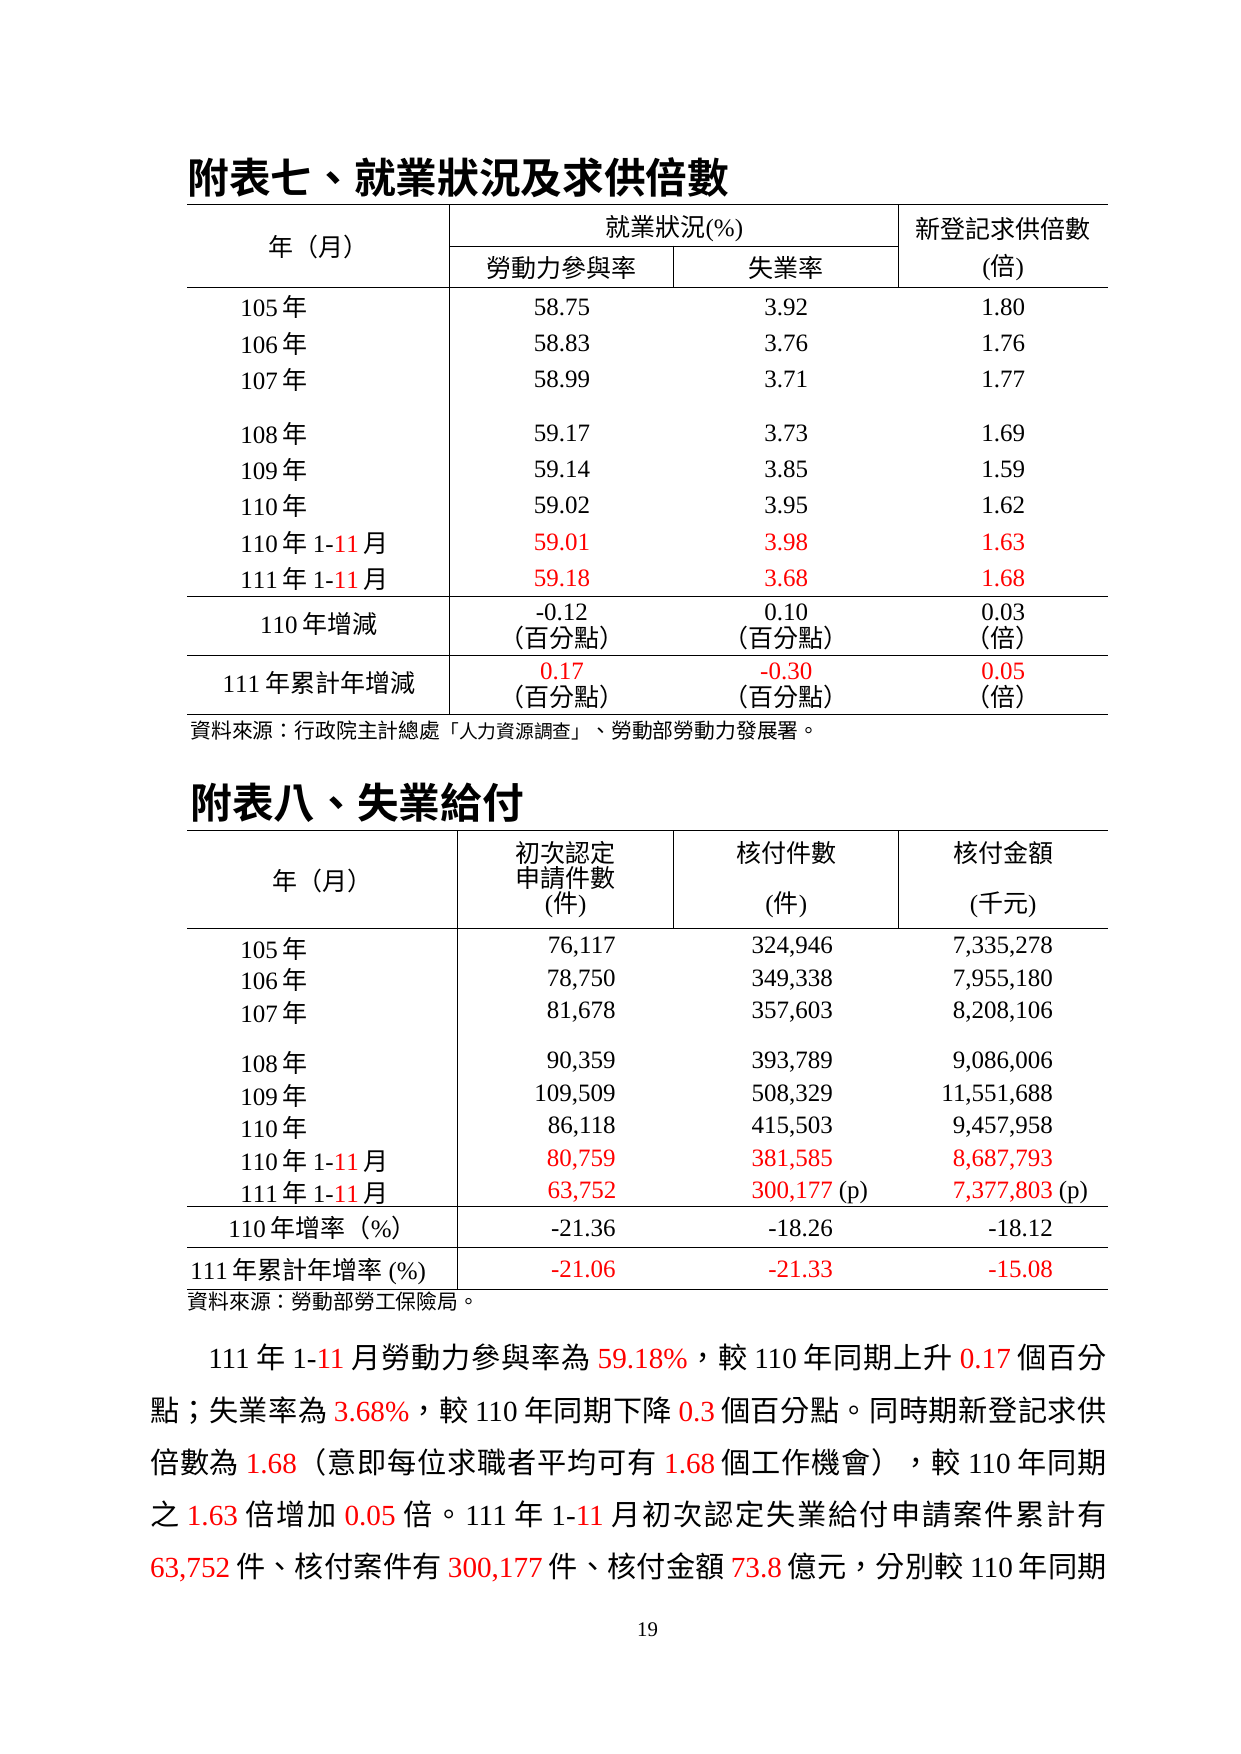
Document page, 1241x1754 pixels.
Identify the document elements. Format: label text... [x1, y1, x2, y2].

table_cell [1056, 961, 1107, 993]
table_cell 300,177 [674, 1174, 836, 1206]
table_cell 415,503 [674, 1109, 836, 1141]
table_cell 勞動力參與率 [450, 247, 673, 287]
table_cell 3.95 [674, 487, 898, 523]
table_cell 110年 [187, 487, 449, 523]
table_cell 59.18 [450, 559, 673, 596]
table_cell 7,335,278 [898, 929, 1056, 961]
table_header 新登記求供倍數 (倍) [899, 205, 1107, 287]
table_cell 111年累計年增率 (%) [187, 1248, 457, 1289]
table_cell 1.62 [898, 487, 1107, 523]
table_cell 58.83 [450, 324, 673, 360]
table_cell 110年1-11月 [187, 1141, 457, 1173]
table_cell 3.73 [674, 414, 898, 451]
table_cell 110年增減 [187, 597, 449, 655]
table_cell 59.02 [450, 487, 673, 523]
table_cell [898, 397, 1107, 414]
table_cell -18.12 [898, 1207, 1056, 1247]
table_cell 11,551,688 [898, 1076, 1056, 1108]
table_cell [1056, 1141, 1107, 1173]
table_cell [836, 1141, 898, 1173]
table_cell 59.01 [450, 523, 673, 559]
table_cell 1.77 [898, 360, 1107, 397]
table_cell -0.30 （百分點） [674, 656, 898, 714]
table_cell 1.59 [898, 451, 1107, 487]
table_cell [836, 1044, 898, 1076]
table_cell [1056, 1044, 1107, 1076]
table_cell 1.76 [898, 324, 1107, 360]
table_cell 59.14 [450, 451, 673, 487]
table_cell [836, 961, 898, 993]
text 資料來源：勞動部勞工保險局。 [187, 1290, 1127, 1315]
text 111年1-11月勞動力參與率為59.18%，較110年同期上升0.17個百分點；失業率為3.68%，較110年同期下降0.3個百分點。同時期新登記求供倍數為1.68（意即每位求職者平均可有1.68個工作機會），較110年同期之1.63倍增加0.05倍。111年1-11月初次認定失業給付申請案件累計有63,752件、核付案件有300,177件、核付金額73.8億元，分別較110年同期 [150, 1327, 1107, 1588]
table_cell 111年1-11月 [187, 559, 449, 596]
table_cell [898, 1026, 1056, 1043]
table_header 年（月） [187, 205, 449, 287]
table_cell 80,759 [458, 1141, 673, 1173]
table_cell 1.69 [898, 414, 1107, 451]
table_cell 110年 [187, 1109, 457, 1141]
table_cell 78,750 [458, 961, 673, 993]
table_cell 7,377,803 [898, 1174, 1056, 1206]
table_cell [836, 929, 898, 961]
table_cell 108年 [187, 414, 449, 451]
table_cell -21.36 [458, 1207, 673, 1247]
table_cell (p) [836, 1174, 898, 1206]
table_cell 8,687,793 [898, 1141, 1056, 1173]
table_cell 0.05 （倍） [898, 656, 1107, 714]
table_cell 58.75 [450, 288, 673, 324]
table_cell 393,789 [674, 1044, 836, 1076]
table_cell 9,086,006 [898, 1044, 1056, 1076]
table_cell 0.17 （百分點） [450, 656, 673, 714]
table_cell 8,208,106 [898, 993, 1056, 1026]
table_cell [1056, 1207, 1107, 1247]
table_cell 324,946 [674, 929, 836, 961]
table_cell -15.08 [898, 1248, 1056, 1289]
table_cell [187, 397, 449, 414]
table_cell -21.33 [674, 1248, 836, 1289]
table_cell 110年增率（%） [187, 1207, 457, 1247]
table_cell [836, 1248, 898, 1289]
table_cell 109年 [187, 451, 449, 487]
table_cell [1056, 993, 1107, 1026]
table_cell [187, 1026, 457, 1043]
table_cell [450, 397, 673, 414]
table_cell [1056, 1026, 1107, 1043]
table_cell 107年 [187, 360, 449, 397]
table_cell [674, 397, 898, 414]
table_cell 349,338 [674, 961, 836, 993]
table_cell (p) [1056, 1174, 1107, 1206]
table_cell 90,359 [458, 1044, 673, 1076]
table_cell 9,457,958 [898, 1109, 1056, 1141]
table_cell 0.10 （百分點） [674, 597, 898, 655]
table_cell 508,329 [674, 1076, 836, 1108]
table_cell 105年 [187, 288, 449, 324]
table_cell 初次認定 申請件數 (件) [458, 831, 673, 928]
table_cell [1056, 1076, 1107, 1108]
table_cell -0.12 （百分點） [450, 597, 673, 655]
table_cell 3.68 [674, 559, 898, 596]
table_cell 106年 [187, 324, 449, 360]
table_cell 年（月） [187, 831, 457, 928]
table_cell 381,585 [674, 1141, 836, 1173]
table_cell 1.68 [898, 559, 1107, 596]
table_cell 3.98 [674, 523, 898, 559]
table_cell [458, 1026, 673, 1043]
table_cell [1056, 1109, 1107, 1141]
table_cell 76,117 [458, 929, 673, 961]
table_header 就業狀況(%) [450, 205, 898, 246]
table_cell 107年 [187, 993, 457, 1026]
table_cell 3.85 [674, 451, 898, 487]
table_cell 111年累計年增減 [187, 656, 449, 714]
table_cell 81,678 [458, 993, 673, 1026]
text 附表七、就業狀況及求供倍數 [187, 150, 1107, 204]
table_cell 核付件數 (件) [674, 831, 898, 928]
table_cell [836, 993, 898, 1026]
table_cell 108年 [187, 1044, 457, 1076]
table_cell [1056, 929, 1107, 961]
table_cell 357,603 [674, 993, 836, 1026]
table_cell 59.17 [450, 414, 673, 451]
table_cell 106年 [187, 961, 457, 993]
table_cell -18.26 [674, 1207, 836, 1247]
table_cell 0.03 （倍） [898, 597, 1107, 655]
table_cell 110年1-11月 [187, 523, 449, 559]
table_cell 1.63 [898, 523, 1107, 559]
table_cell 58.99 [450, 360, 673, 397]
table_cell 7,955,180 [898, 961, 1056, 993]
table_cell 3.92 [674, 288, 898, 324]
table_cell [674, 1026, 836, 1043]
table_cell [1056, 1248, 1107, 1289]
table_cell [836, 1076, 898, 1108]
table_cell 111年1-11月 [187, 1174, 457, 1206]
table_cell -21.06 [458, 1248, 673, 1289]
table_cell 1.80 [898, 288, 1107, 324]
table_cell [836, 1109, 898, 1141]
table_cell 核付金額 (千元) [899, 831, 1107, 928]
table_cell 資料來源：行政院主計總處「人力資源調查」、勞動部勞動力發展署。 附表八、失業給付 [187, 715, 1107, 830]
table_cell [836, 1026, 898, 1043]
table_cell 86,118 [458, 1109, 673, 1141]
table_cell 109,509 [458, 1076, 673, 1108]
table_cell 3.71 [674, 360, 898, 397]
table_cell 63,752 [458, 1174, 673, 1206]
table_cell [836, 1207, 898, 1247]
table_cell 109年 [187, 1076, 457, 1108]
table_cell 3.76 [674, 324, 898, 360]
table_cell 失業率 [674, 247, 898, 287]
table_cell 105年 [187, 929, 457, 961]
